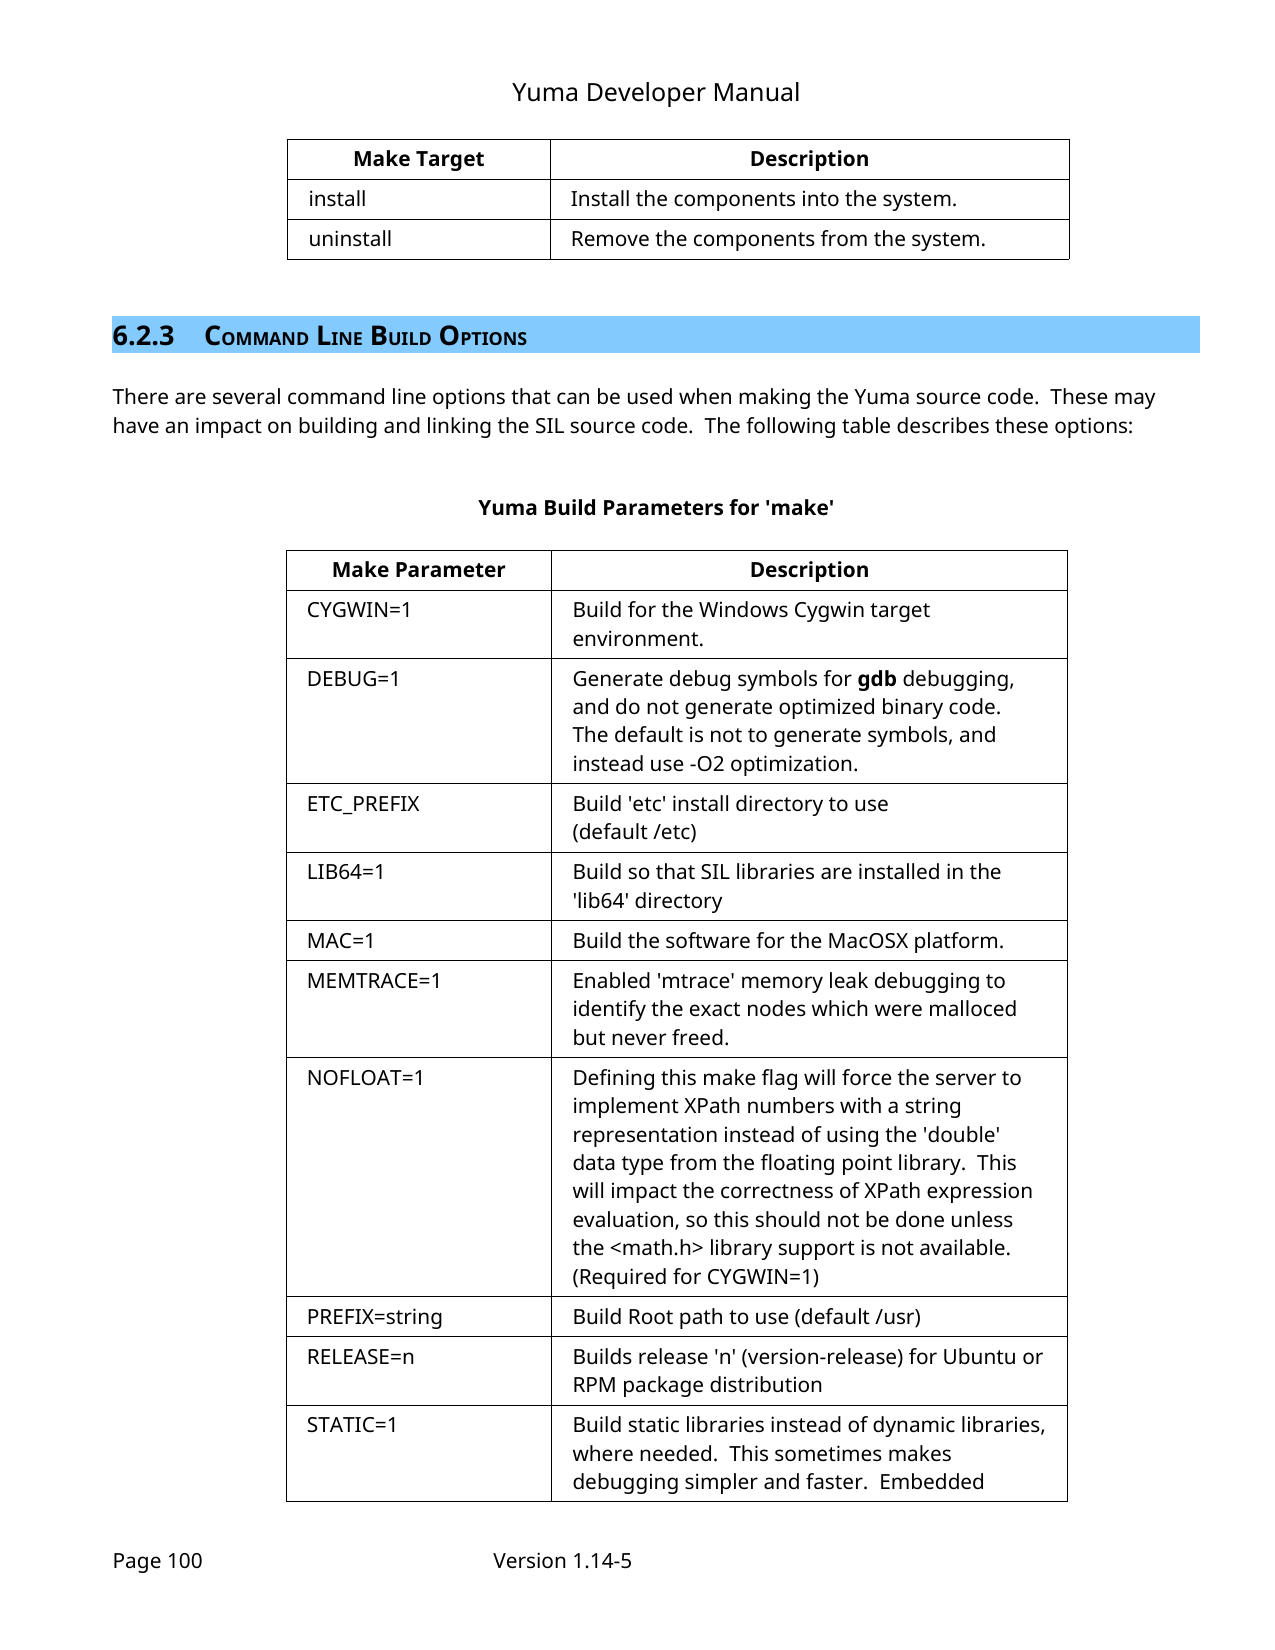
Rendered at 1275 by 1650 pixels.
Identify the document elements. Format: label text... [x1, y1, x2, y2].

table_cell Build for the Windows Cygwin target environment. [552, 591, 1067, 658]
table_header Make Parameter [287, 551, 551, 589]
table_cell LIB64=1 [287, 853, 551, 920]
table_cell Build 'etc' install directory to use (default /etc) [552, 784, 1067, 852]
subtitle Command Line Build Options [112, 316, 1200, 353]
table_cell PREFIX=string [287, 1297, 551, 1336]
table_cell uninstall [288, 220, 550, 258]
table_cell Builds release 'n' (version-release) for Ubuntu or RPM package distribution [552, 1337, 1067, 1404]
table_cell MEMTRACE=1 [287, 961, 551, 1057]
table_cell CYGWIN=1 [287, 591, 551, 658]
table_cell Remove the components from the system. [551, 220, 1069, 258]
table_cell Build so that SIL libraries are installed in the 'lib64' directory [552, 853, 1067, 920]
table_cell NOFLOAT=1 [287, 1058, 551, 1296]
table_cell Build the software for the MacOSX platform. [552, 921, 1067, 960]
table_cell DEBUG=1 [287, 659, 551, 783]
table_cell Defining this make flag will force the server to implement XPath numbers with a string representation instead of using the 'double' data type from the floating point library. This will impact the correctness of XPath expression evaluation, so this should not be done unless the <math.h> library support is not available. (Required for CYGWIN=1) [552, 1058, 1067, 1296]
table_cell Build static libraries instead of dynamic libraries, where needed. This sometimes makes debugging simpler and faster. Embedded [552, 1406, 1067, 1501]
table_cell Generate debug symbols for gdb debugging, and do not generate optimized binary code. The default is not to generate symbols, and instead use -O2 optimization. [552, 659, 1067, 783]
table_cell RELEASE=n [287, 1337, 551, 1404]
subtitle Yuma Build Parameters for 'make' [127, 493, 1185, 521]
table_header Description [552, 551, 1067, 589]
table_cell Install the components into the system. [551, 180, 1069, 218]
table_cell STATIC=1 [287, 1406, 551, 1501]
table_header Make Target [288, 140, 550, 178]
table_cell MAC=1 [287, 921, 551, 960]
table_cell Enabled 'mtrace' memory leak debugging to identify the exact nodes which were malloced but never freed. [552, 961, 1067, 1057]
text There are several command line options that can be used when making the Yuma source code. These may have an impact on building and linking the SIL source code. The following table describes these options: [112, 382, 1200, 439]
table_header Description [551, 140, 1069, 178]
table_cell install [288, 180, 550, 218]
table_cell ETC_PREFIX [287, 784, 551, 852]
table_cell Build Root path to use (default /usr) [552, 1297, 1067, 1336]
